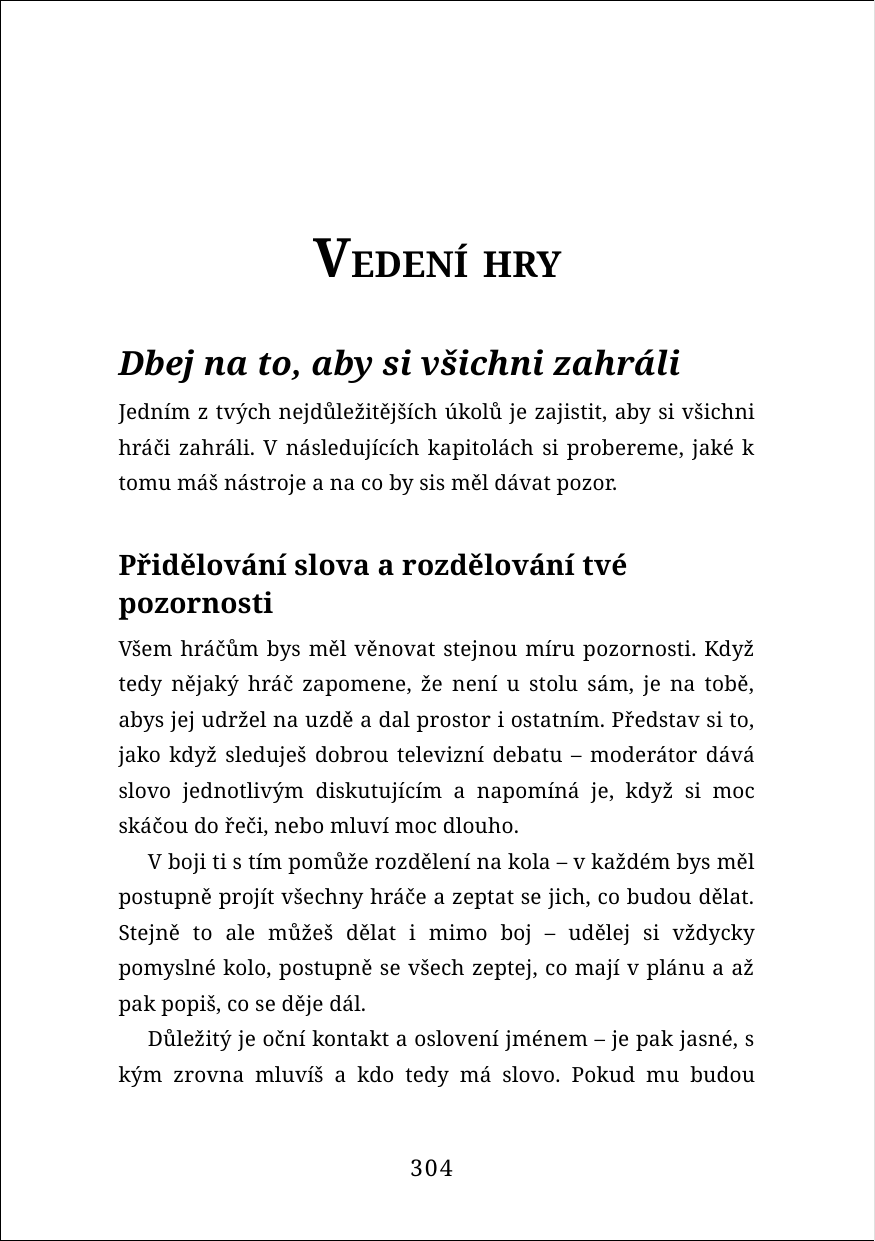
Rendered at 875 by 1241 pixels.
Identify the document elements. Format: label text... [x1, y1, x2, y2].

subtitle Vedení hry [118, 219, 756, 293]
text Jedním z tvých nejdůležitějších úkolů je zajistit, aby si všichni hráči zahráli. V následujících kapitolách si probereme, jaké k tomu máš nástroje a na co by sis měl dávat pozor. [118, 397, 756, 497]
subtitle Přidělování slova a rozdělování tvé pozornosti [118, 545, 756, 622]
subtitle Dbej na to, aby si všichni zahráli [118, 340, 756, 386]
text Všem hráčům bys měl věnovat stejnou míru pozornosti. Když tedy nějaký hráč zapomene, že není u stolu sám, je na tobě, abys jej udržel na uzdě a dal prostor i ostatním. Představ si to, jako když sleduješ dobrou televizní debatu – moderátor dává slovo jednotlivým diskutujícím a napomíná je, když si moc skáčou do řeči, nebo mluví moc dlouho. V boji ti s tím pomůže rozdělení na kola – v každém bys měl postupně projít všechny hráče a zeptat se jich, co budou dělat. Stejně to ale můžeš dělat i mimo boj – udělej si vždycky pomyslné kolo, postupně se všech zeptej, co mají v plánu a až pak popiš, co se děje dál. Důležitý je oční kontakt a oslovení jménem – je pak jasné, s kým zrovna mluvíš a kdo tedy má slovo. Pokud mu budou [118, 634, 756, 1088]
